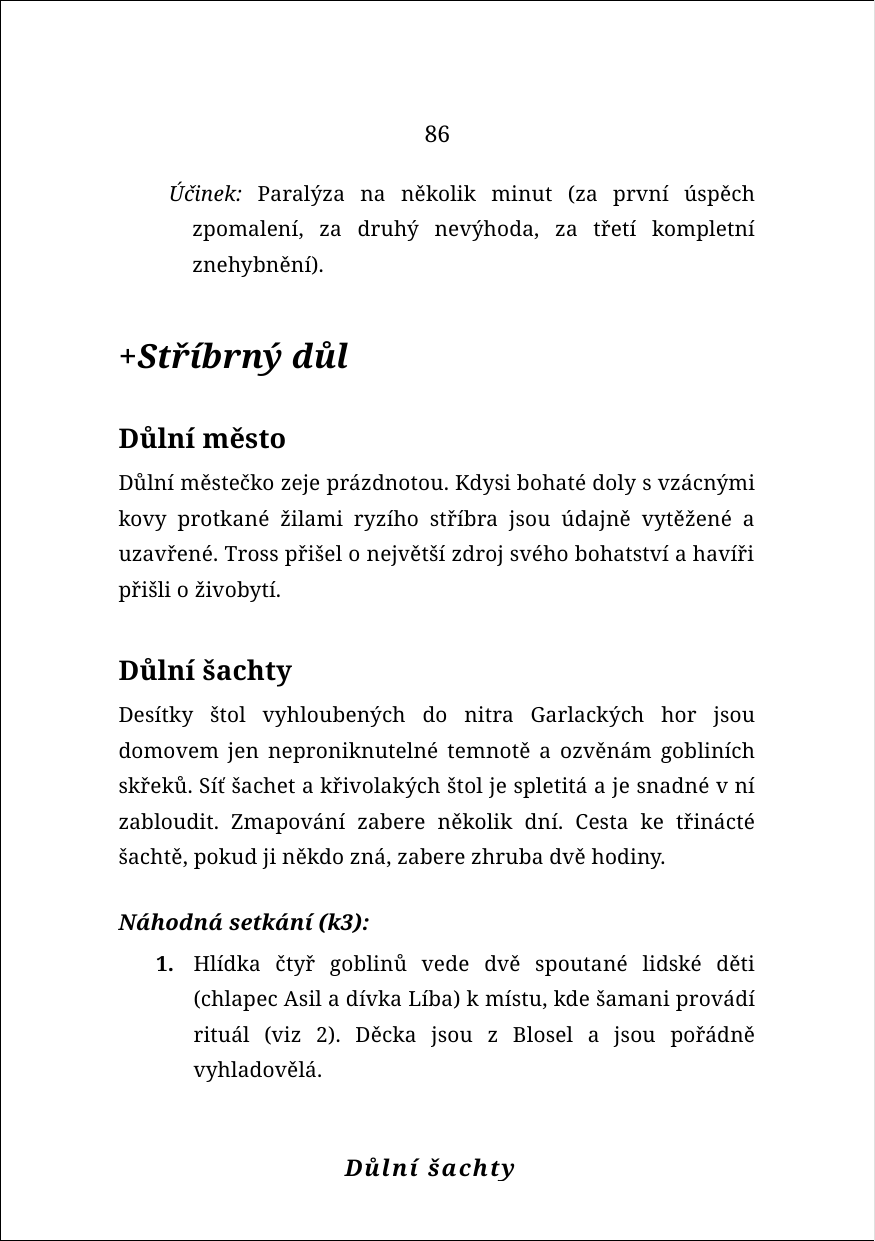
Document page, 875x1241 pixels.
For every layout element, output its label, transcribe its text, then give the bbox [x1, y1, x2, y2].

text Desítky štol vyhloubených do nitra Garlackých hor jsou domovem jen neproniknutelné temnotě a ozvěnám gobliních skřeků. Síť šachet a křivolakých štol je spletitá a je snadné v ní zabloudit. Zmapování zabere několik dní. Cesta ke třinácté šachtě, pokud ji někdo zná, zabere zhruba dvě hodiny. [118, 700, 756, 871]
text Účinek: Paralýza na několik minut (za první úspěch zpomalení, za druhý nevýhoda, za třetí kompletní znehybnění). [168, 179, 756, 278]
text Důlní městečko zeje prázdnotou. Kdysi bohaté doly s vzácnými kovy protkané žilami ryzího stříbra jsou údajně vytěžené a uzavřené. Tross přišel o největší zdroj svého bohatství a havíři přišli o živobytí. [118, 468, 756, 603]
subtitle Důlní město [118, 419, 756, 456]
list Hlídka čtyř goblinů vede dvě spoutané lidské děti (chlapec Asil a dívka Líba) k místu, kde šamani provádí rituál (viz 2). Děcka jsou z Blosel a jsou pořádně vyhladovělá. [156, 949, 756, 1084]
subtitle Důlní šachty [118, 652, 756, 688]
subtitle +Stříbrný důl [118, 333, 756, 378]
subtitle Náhodná setkání (k3): [118, 907, 756, 937]
